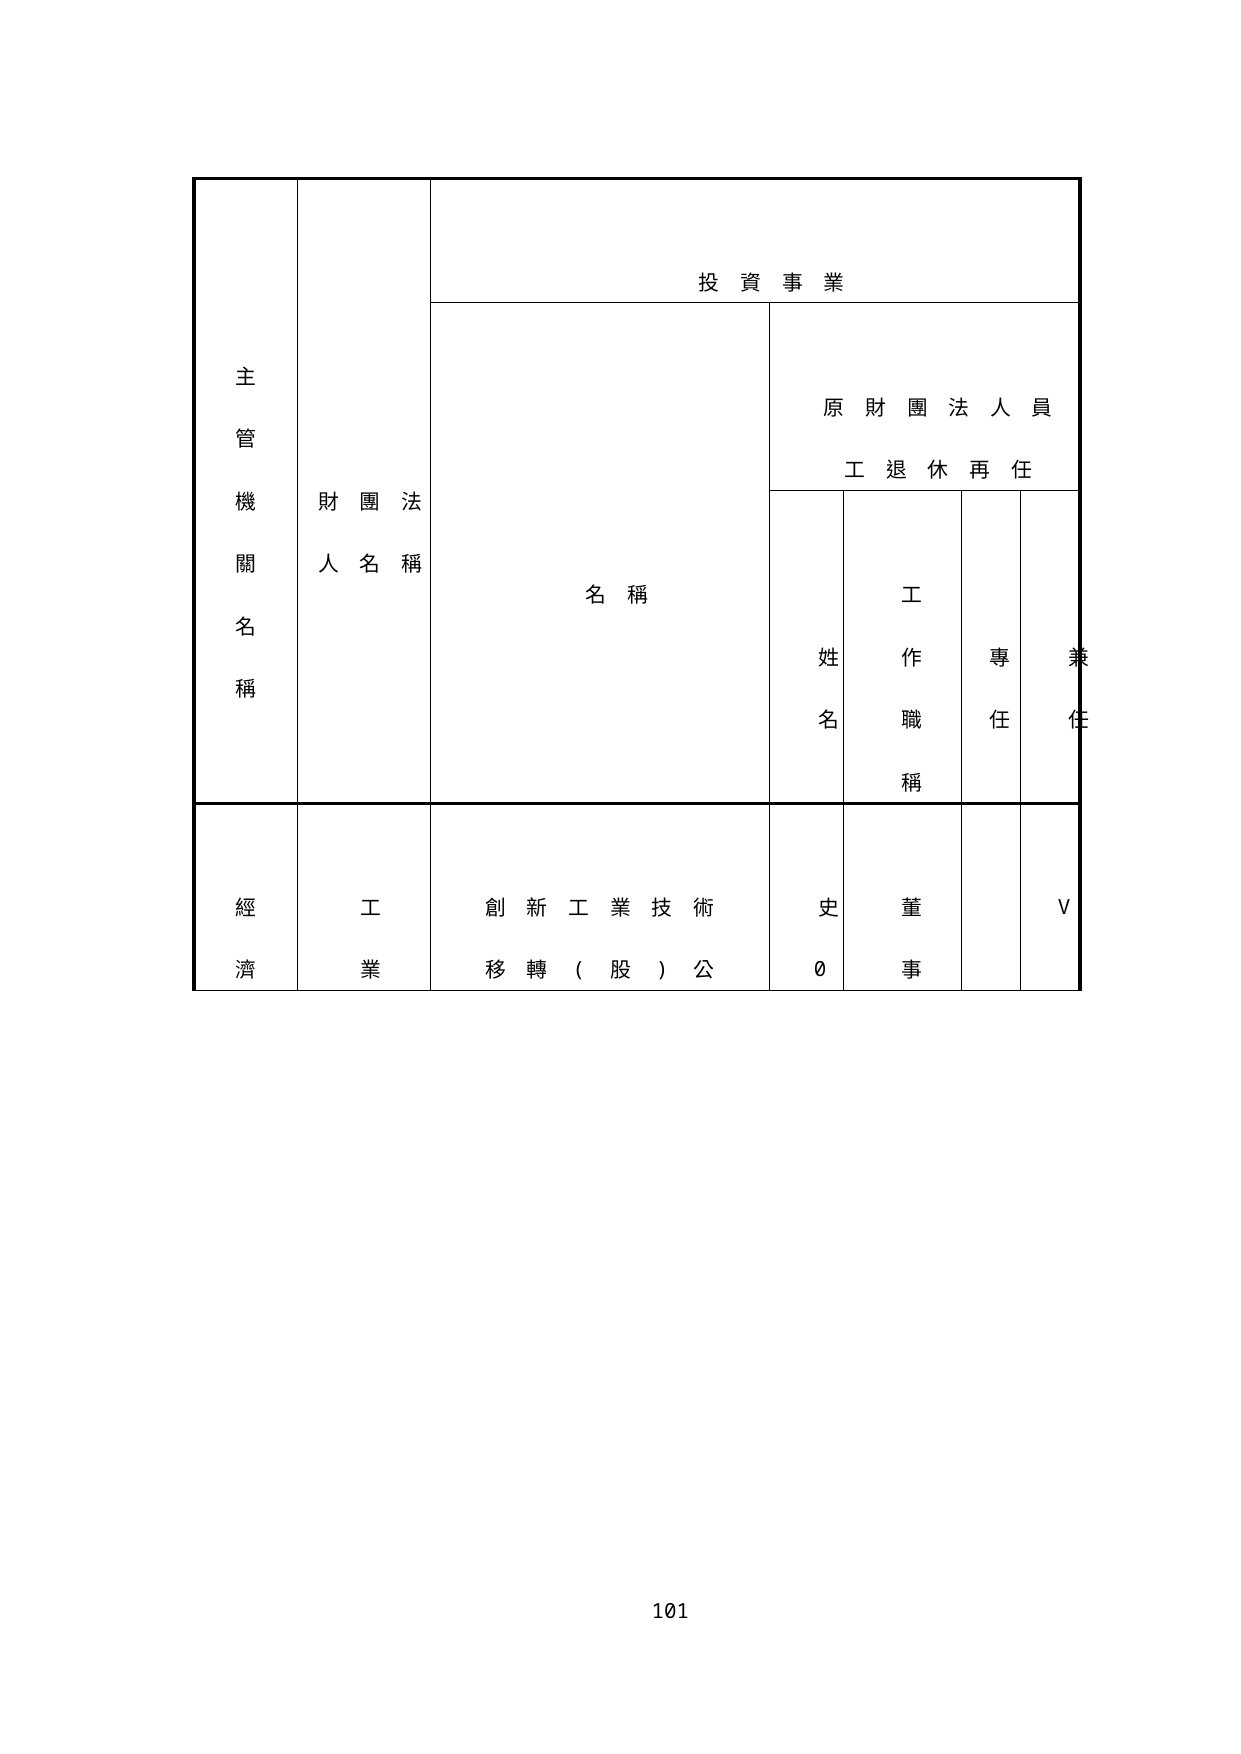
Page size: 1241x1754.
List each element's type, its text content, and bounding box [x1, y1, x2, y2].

table_cell 史0 [770, 805, 843, 990]
table_cell V [1021, 805, 1078, 990]
table_header 財團法人名稱 [298, 180, 430, 802]
table_header 主管機關名稱 [196, 180, 297, 802]
table_cell 創新工業技術移轉(股)公 [431, 805, 769, 990]
table_cell 經濟 [196, 805, 297, 990]
table_cell [962, 805, 1020, 990]
table_cell 董事 [844, 805, 961, 990]
table_cell 姓名 [770, 491, 843, 802]
table_cell 工業 [298, 805, 430, 990]
table_cell 工作職稱 [844, 491, 961, 802]
table_cell 兼任 [1021, 491, 1078, 802]
table_header 投資事業 [431, 180, 1078, 302]
table_cell 專任 [962, 491, 1020, 802]
table_cell 名稱 [431, 303, 769, 802]
table_cell 原財團法人員工退休再任 [770, 303, 1078, 490]
